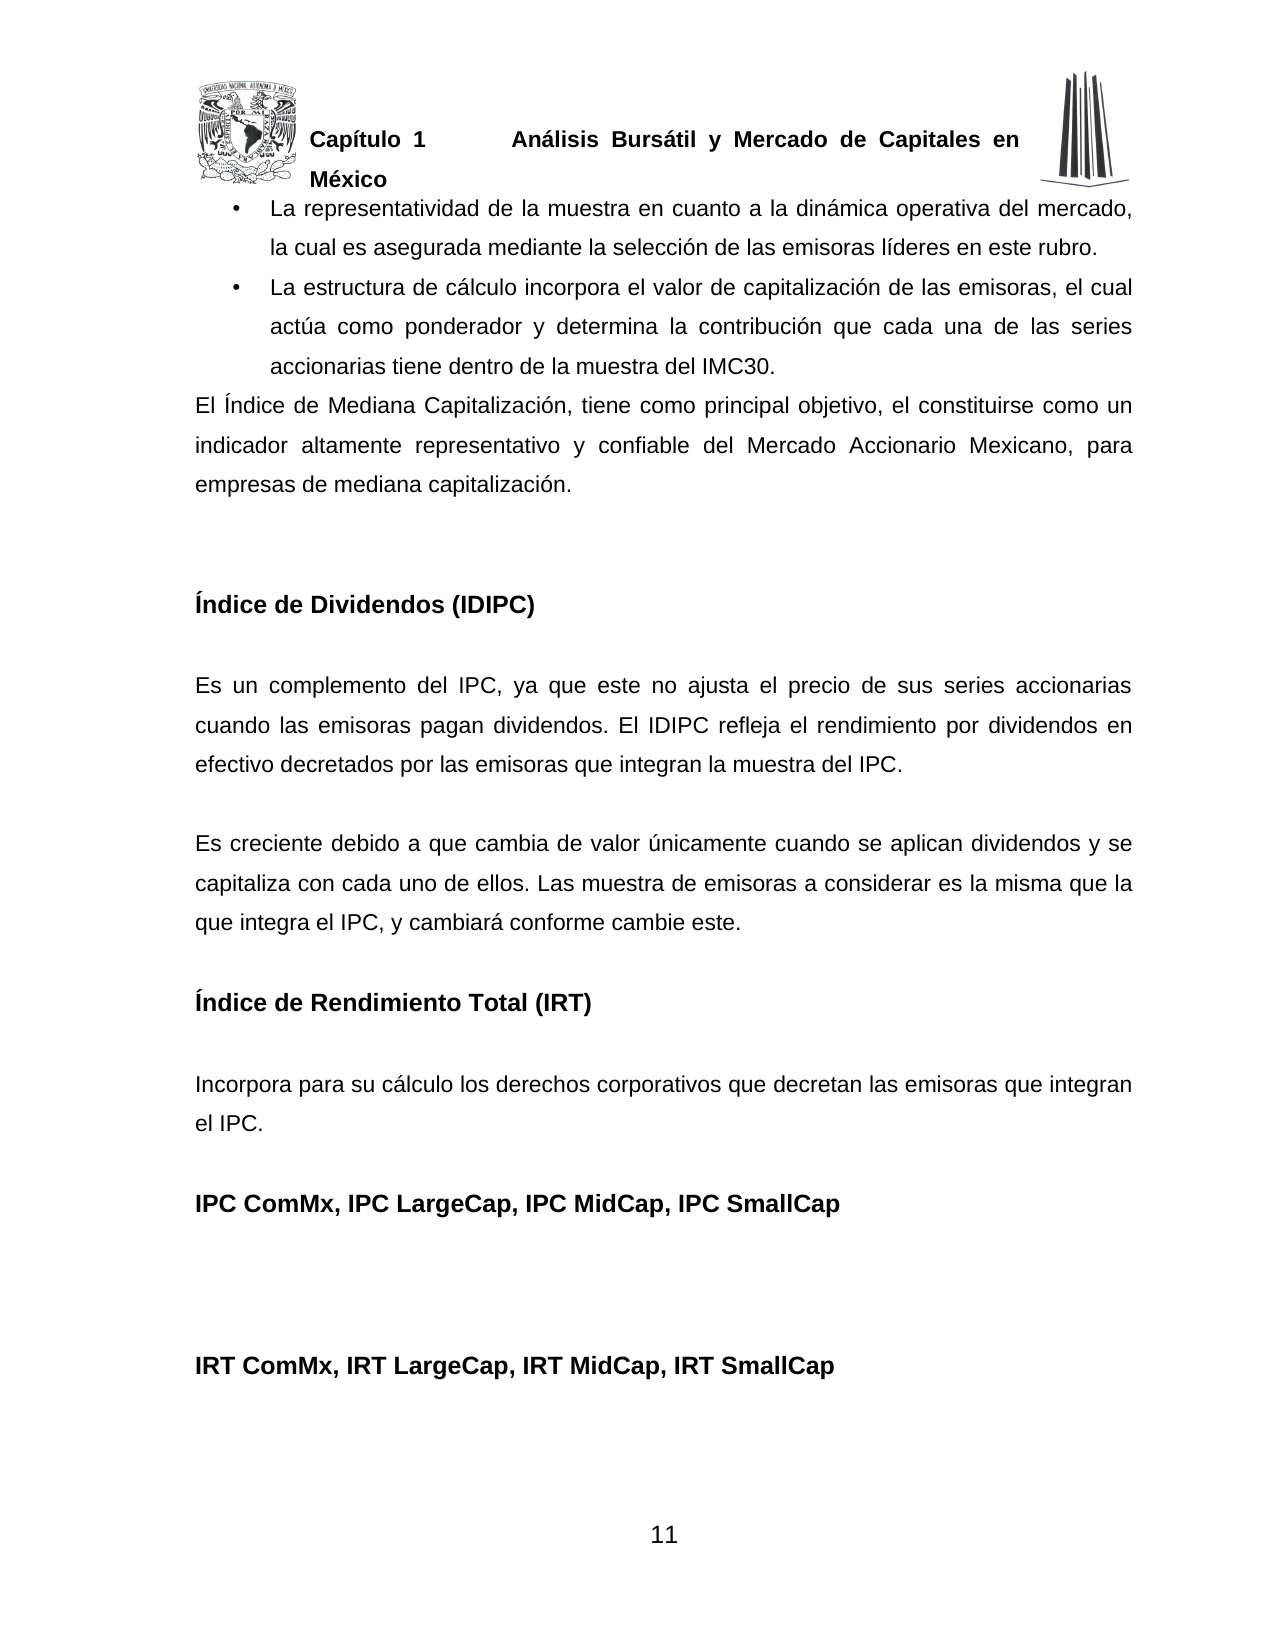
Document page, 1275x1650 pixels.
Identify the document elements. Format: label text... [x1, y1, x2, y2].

text Es creciente debido a que cambia de valor únicamente cuando se aplican dividendos y se capitaliza con cada uno de ellos. Las muestra de emisoras a considerar es la misma que la que integra el IPC, y cambiará conforme cambie este. [195, 830, 1133, 936]
text Es un complemento del IPC, ya que este no ajusta el precio de sus series accionarias cuando las emisoras pagan dividendos. El IDIPC refleja el rendimiento por dividendos en efectivo decretados por las emisoras que integran la muestra del IPC. [195, 672, 1133, 778]
text Índice de Dividendos (IDIPC) [195, 590, 1133, 618]
text IRT ComMx, IRT LargeCap, IRT MidCap, IRT SmallCap [195, 1351, 1133, 1379]
text El Índice de Mediana Capitalización, tiene como principal objetivo, el constituirse como un indicador altamente representativo y confiable del Mercado Accionario Mexicano, para empresas de mediana capitalización. [195, 392, 1133, 498]
text Índice de Rendimiento Total (IRT) [195, 988, 1133, 1017]
list La estructura de cálculo incorpora el valor de capitalización de las emisoras, el cual actúa como ponderador y determina la contribución que cada una de las series accionarias tiene dentro de la muestra del IMC30. [232, 274, 1133, 379]
text IPC ComMx, IPC LargeCap, IPC MidCap, IPC SmallCap [195, 1189, 1133, 1218]
text Incorpora para su cálculo los derechos corporativos que decretan las emisoras que integran el IPC. [195, 1071, 1133, 1137]
picture [1034, 65, 1136, 193]
list La representatividad de la muestra en cuanto a la dinámica operativa del mercado, la cual es asegurada mediante la selección de las emisoras líderes en este rubro. [232, 195, 1133, 261]
